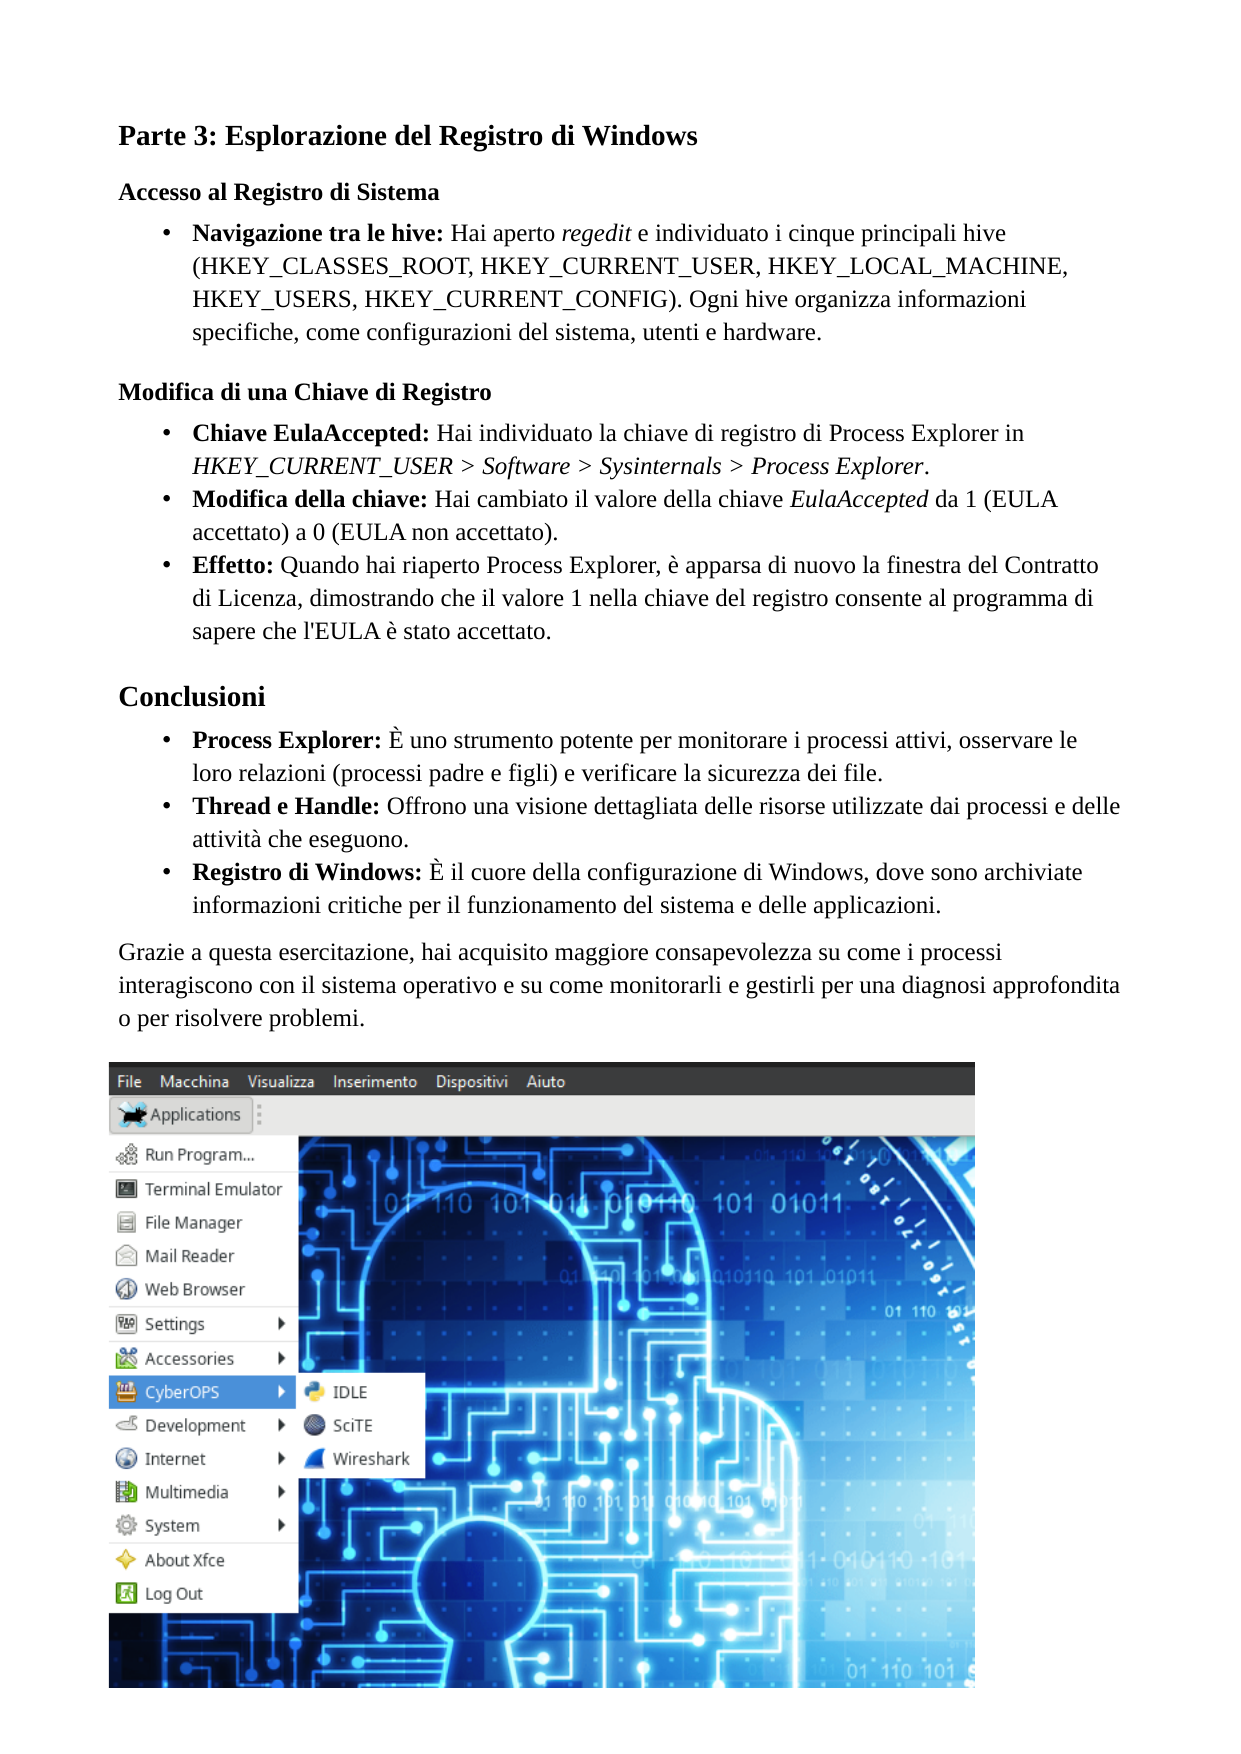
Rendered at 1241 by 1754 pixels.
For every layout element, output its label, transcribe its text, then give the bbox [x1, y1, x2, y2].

subtitle Accesso al Registro di Sistema [118, 177, 1122, 205]
picture [108, 1062, 975, 1688]
list Registro di Windows: È il cuore della configurazione di Windows, dove sono archiviate informazioni critiche per il funzionamento del sistema e delle applicazioni. [162, 857, 1122, 918]
list Chiave EulaAccepted: Hai individuato la chiave di registro di Process Explorer in HKEY_CURRENT_USER > Software > Sysinternals > Process Explorer. [162, 418, 1122, 480]
text Grazie a questa esercitazione, hai acquisito maggiore consapevolezza su come i processi interagiscono con il sistema operativo e su come monitorarli e gestirli per una diagnosi approfondita o per risolvere problemi. [118, 937, 1122, 1032]
list Navigazione tra le hive: Hai aperto regedit e individuato i cinque principali hive (HKEY_CLASSES_ROOT, HKEY_CURRENT_USER, HKEY_LOCAL_MACHINE, HKEY_USERS, HKEY_CURRENT_CONFIG). Ogni hive organizza informazioni specifiche, come configurazioni del sistema, utenti e hardware. [162, 218, 1122, 346]
list Process Explorer: È uno strumento potente per monitorare i processi attivi, osservare le loro relazioni (processi padre e figli) e verificare la sicurezza dei file. [162, 725, 1122, 786]
subtitle Conclusioni [118, 679, 1122, 712]
list Effetto: Quando hai riaperto Process Explorer, è apparsa di nuovo la finestra del Contratto di Licenza, dimostrando che il valore 1 nella chiave del registro consente al programma di sapere che l'EULA è stato accettato. [162, 550, 1122, 645]
list Thread e Handle: Offrono una visione dettagliata delle risorse utilizzate dai processi e delle attività che eseguono. [162, 791, 1122, 852]
subtitle Parte 3: Esplorazione del Registro di Windows [118, 118, 1122, 152]
list Modifica della chiave: Hai cambiato il valore della chiave EulaAccepted da 1 (EULA accettato) a 0 (EULA non accettato). [162, 484, 1122, 546]
subtitle Modifica di una Chiave di Registro [118, 377, 1122, 406]
